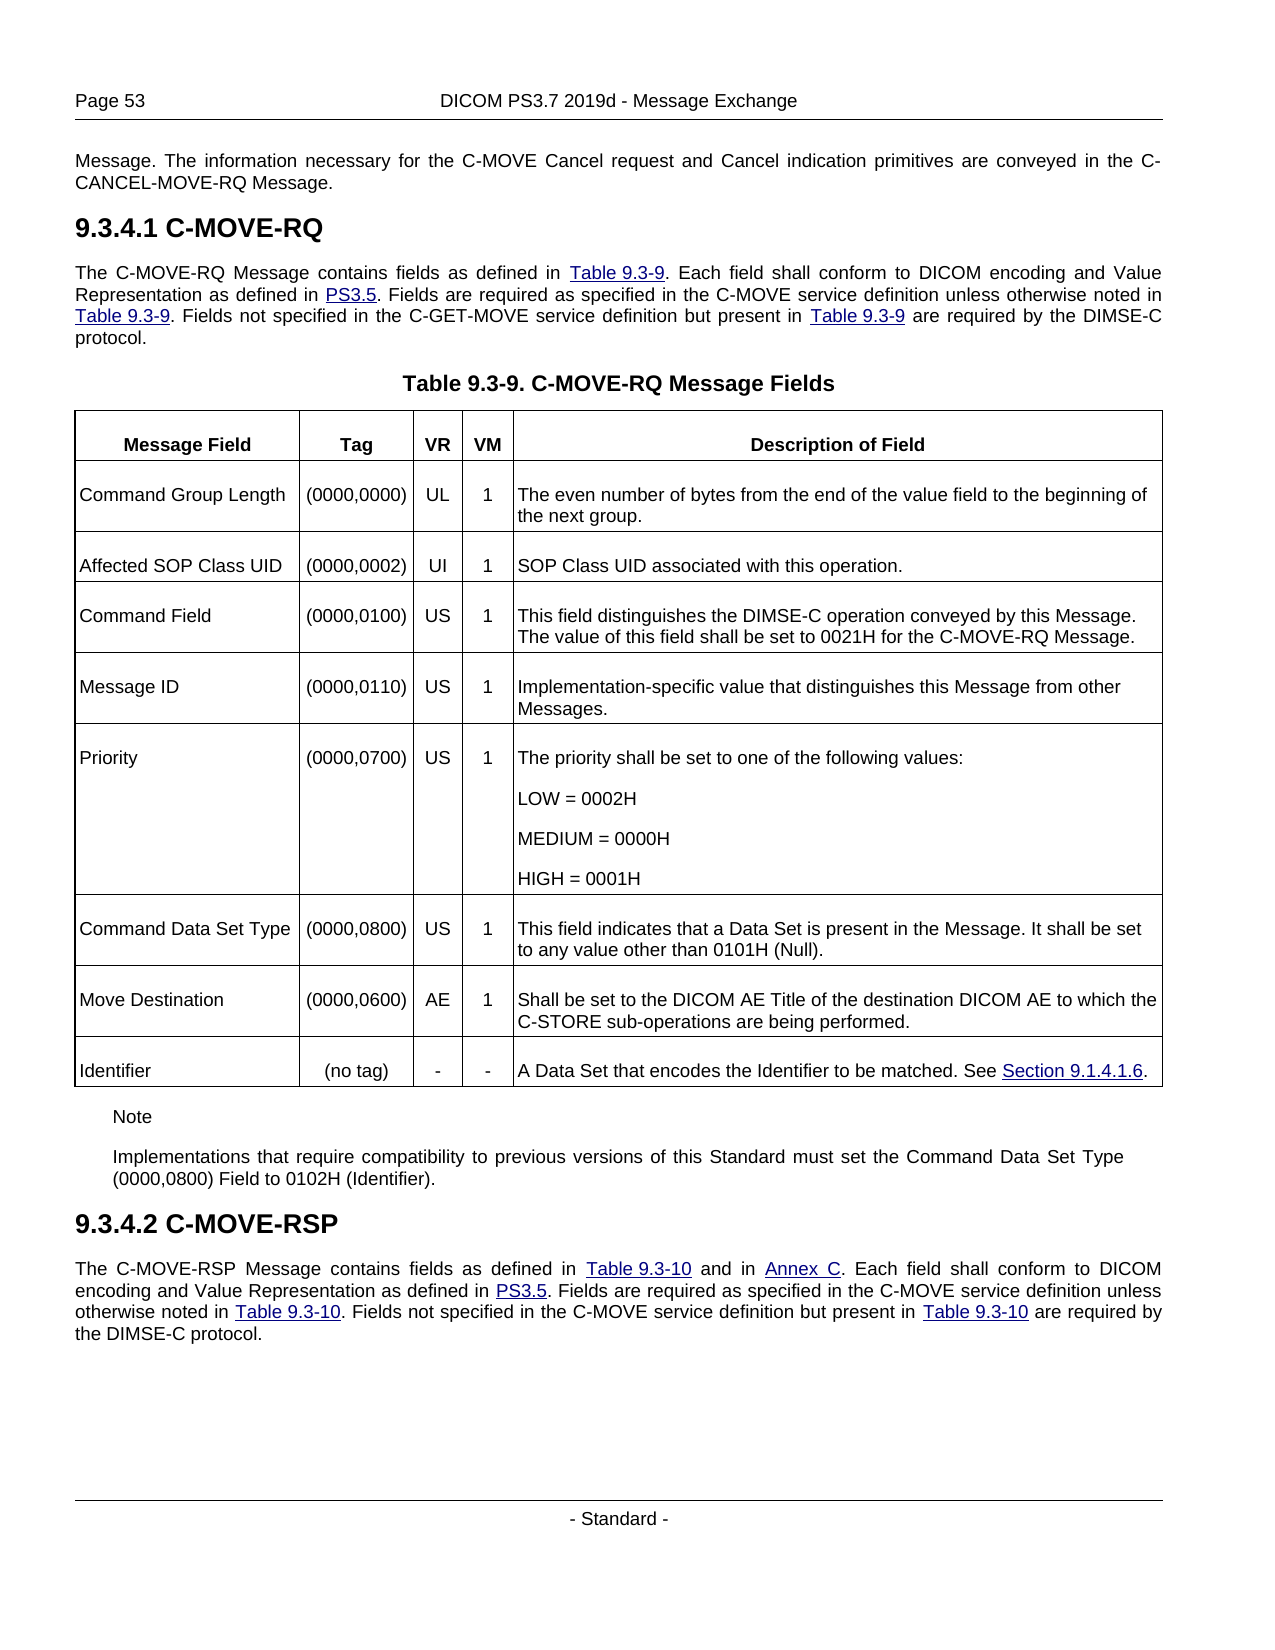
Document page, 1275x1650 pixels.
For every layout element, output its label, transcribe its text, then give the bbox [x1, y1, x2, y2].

table_cell UI [414, 532, 462, 581]
text The C-MOVE-RSP Message contains fields as defined in Table 9.3-10 and in Annex C. Each field shall conform to DICOM encoding and Value Representation as defined in PS3.5. Fields are required as specified in the C-MOVE service definition unless otherwise noted in Table 9.3-10. Fields not specified in the C-MOVE service definition but present in Table 9.3-10 are required by the DIMSE-C protocol. [75, 1258, 1162, 1344]
text Table 9.3-9. C-MOVE-RQ Message Fields [75, 371, 1162, 396]
table_cell This field distinguishes the DIMSE-C operation conveyed by this Message. The value of this field shall be set to 0021H for the C-MOVE-RQ Message. [514, 582, 1162, 652]
table_cell 1 [463, 895, 513, 965]
table_cell (0000,0600) [300, 966, 413, 1036]
table_cell AE [414, 966, 462, 1036]
table_cell The priority shall be set to one of the following values: LOW = 0002H MEDIUM = 0000H HIGH = 0001H [514, 724, 1162, 894]
table_cell US [414, 653, 462, 723]
table_cell - [414, 1037, 462, 1086]
table_cell (0000,0000) [300, 461, 413, 531]
table_header Description of Field [514, 411, 1162, 460]
table_cell Priority [76, 724, 299, 894]
table_cell (no tag) [300, 1037, 413, 1086]
table_cell The even number of bytes from the end of the value field to the beginning of the next group. [514, 461, 1162, 531]
table_cell US [414, 724, 462, 894]
table_cell Move Destination [76, 966, 299, 1036]
table_cell 1 [463, 966, 513, 1036]
table_cell SOP Class UID associated with this operation. [514, 532, 1162, 581]
table_cell A Data Set that encodes the Identifier to be matched. See Section 9.1.4.1.6. [514, 1037, 1162, 1086]
table_cell 1 [463, 653, 513, 723]
text 9.3.4.1 C-MOVE-RQ [75, 212, 1162, 243]
table_cell US [414, 895, 462, 965]
table_cell Affected SOP Class UID [76, 532, 299, 581]
table_cell Command Field [76, 582, 299, 652]
table_cell US [414, 582, 462, 652]
table_cell Message ID [76, 653, 299, 723]
table_cell 1 [463, 582, 513, 652]
text Message. The information necessary for the C-MOVE Cancel request and Cancel indication primitives are conveyed in the C-CANCEL-MOVE-RQ Message. [75, 150, 1162, 193]
table_header VR [414, 411, 462, 460]
table_header Tag [300, 411, 413, 460]
table_cell This field indicates that a Data Set is present in the Message. It shall be set to any value other than 0101H (Null). [514, 895, 1162, 965]
table_cell (0000,0002) [300, 532, 413, 581]
table_cell 1 [463, 724, 513, 894]
table_cell Command Data Set Type [76, 895, 299, 965]
table_header Message Field [76, 411, 299, 460]
table_cell (0000,0700) [300, 724, 413, 894]
table_cell Command Group Length [76, 461, 299, 531]
table_cell Implementation-specific value that distinguishes this Message from other Messages. [514, 653, 1162, 723]
table_cell 1 [463, 461, 513, 531]
text Note [112, 1106, 1125, 1127]
table_cell (0000,0100) [300, 582, 413, 652]
table_cell Shall be set to the DICOM AE Title of the destination DICOM AE to which the C-STORE sub-operations are being performed. [514, 966, 1162, 1036]
table_cell Identifier [76, 1037, 299, 1086]
table_header VM [463, 411, 513, 460]
table_cell - [463, 1037, 513, 1086]
table_cell 1 [463, 532, 513, 581]
text 9.3.4.2 C-MOVE-RSP [75, 1208, 1162, 1239]
table_cell (0000,0110) [300, 653, 413, 723]
table_cell (0000,0800) [300, 895, 413, 965]
text The C-MOVE-RQ Message contains fields as defined in Table 9.3-9. Each field shall conform to DICOM encoding and Value Representation as defined in PS3.5. Fields are required as specified in the C-MOVE service definition unless otherwise noted in Table 9.3-9. Fields not specified in the C-GET-MOVE service definition but present in Table 9.3-9 are required by the DIMSE-C protocol. [75, 262, 1162, 348]
text Implementations that require compatibility to previous versions of this Standard must set the Command Data Set Type (0000,0800) Field to 0102H (Identifier). [112, 1146, 1125, 1189]
table_cell UL [414, 461, 462, 531]
